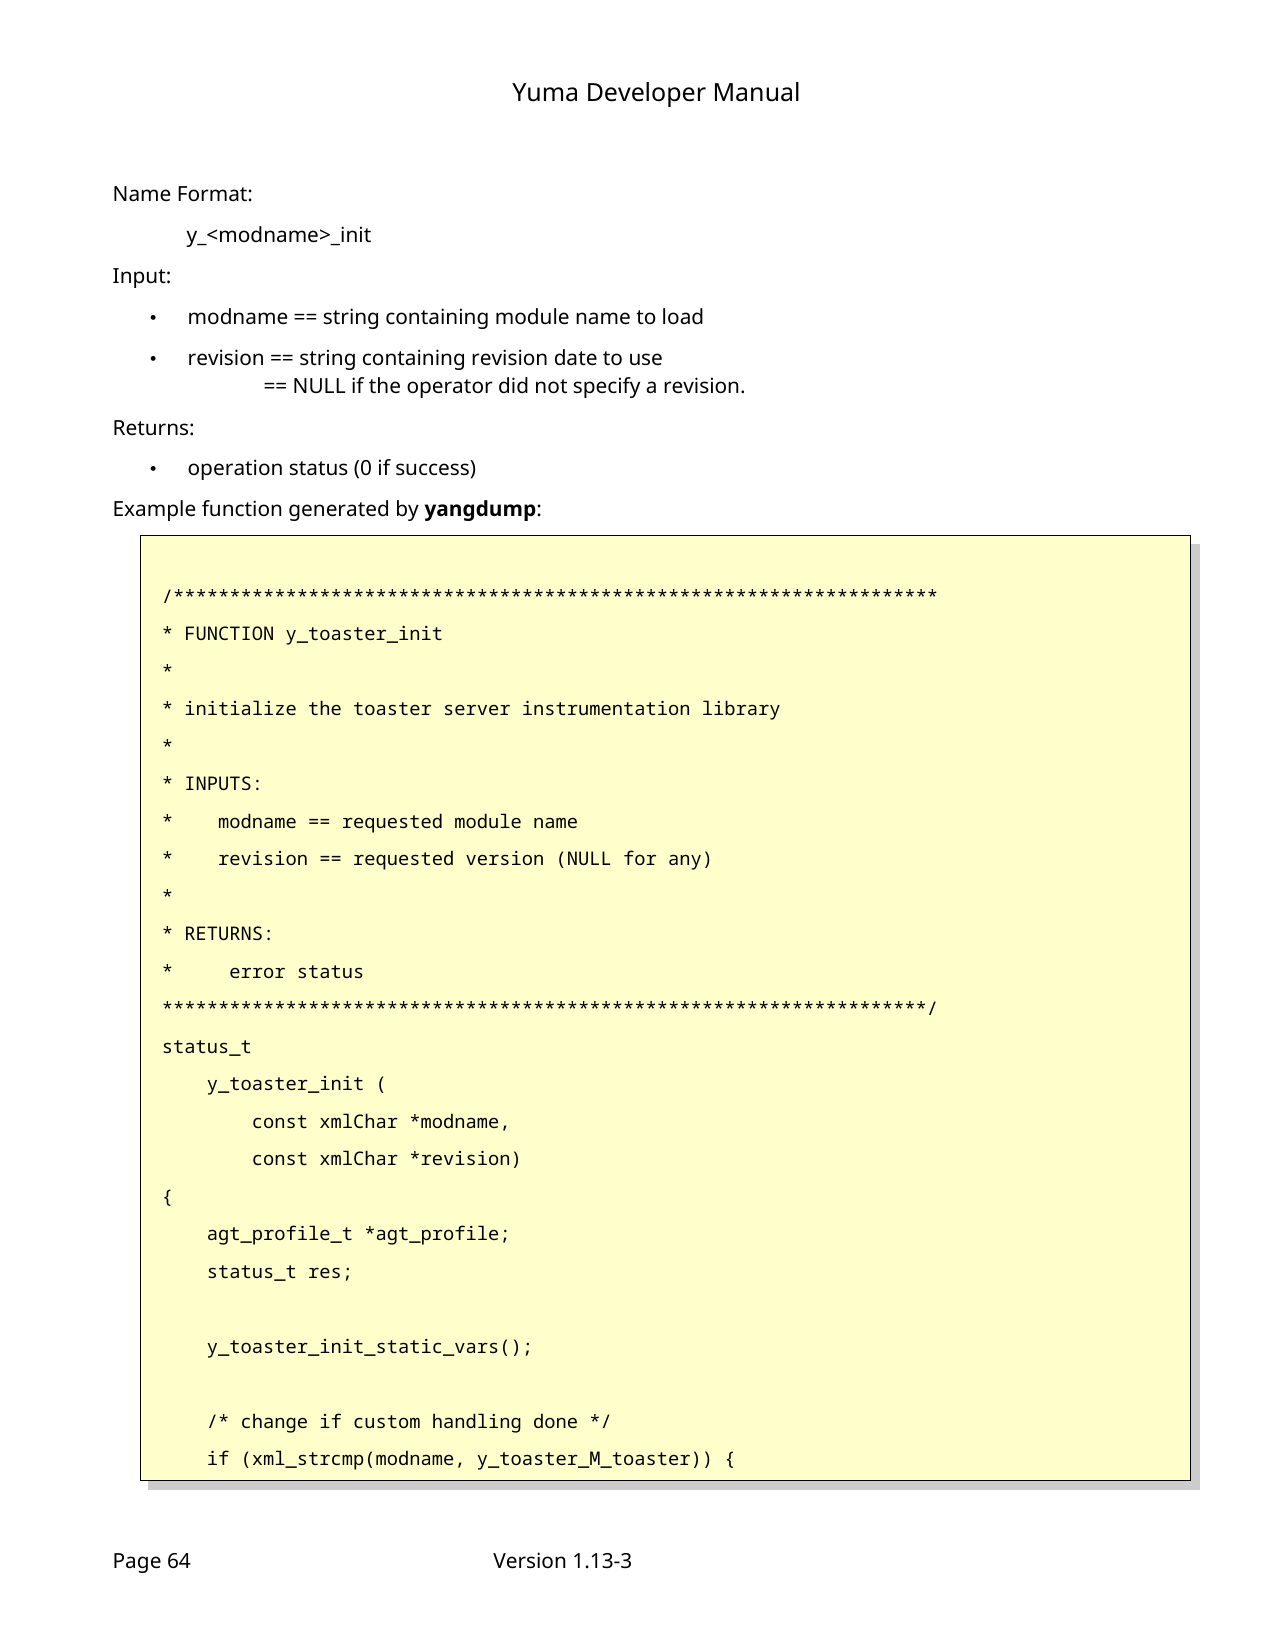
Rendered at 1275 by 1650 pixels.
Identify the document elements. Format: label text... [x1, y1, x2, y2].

text ********************************************************************/ [141, 985, 1190, 1021]
text * modname == requested module name [141, 798, 1190, 833]
list modname == string containing module name to load [150, 302, 1200, 331]
text /******************************************************************** [141, 573, 1190, 608]
text * [141, 723, 1190, 758]
text * initialize the toaster server instrumentation library [141, 685, 1190, 721]
text Returns: [112, 413, 1200, 441]
text y_toaster_init ( [141, 1060, 1190, 1096]
text const xmlChar *revision) [141, 1135, 1190, 1171]
text agt_profile_t *agt_profile; [141, 1210, 1190, 1246]
text const xmlChar *modname, [141, 1098, 1190, 1133]
text { [141, 1173, 1190, 1208]
text status_t res; [141, 1248, 1190, 1283]
list operation status (0 if success) [150, 453, 1200, 482]
text status_t [141, 1023, 1190, 1058]
text y_toaster_init_static_vars(); [141, 1323, 1190, 1358]
text Input: [112, 261, 1200, 290]
text Example function generated by yangdump: [112, 494, 1200, 523]
text * revision == requested version (NULL for any) [141, 835, 1190, 871]
text * INPUTS: [141, 760, 1190, 796]
text * [141, 648, 1190, 683]
list revision == string containing revision date to use == NULL if the operator did not specify a revision. [150, 343, 1200, 400]
text * FUNCTION y_toaster_init [141, 610, 1190, 646]
text if (xml_strcmp(modname, y_toaster_M_toaster)) { [141, 1435, 1190, 1480]
text Name Format: [112, 179, 1200, 208]
text y_<modname>_init [112, 220, 1200, 249]
text * error status [141, 948, 1190, 983]
text * [141, 873, 1190, 908]
text * RETURNS: [141, 910, 1190, 946]
text /* change if custom handling done */ [141, 1398, 1190, 1433]
